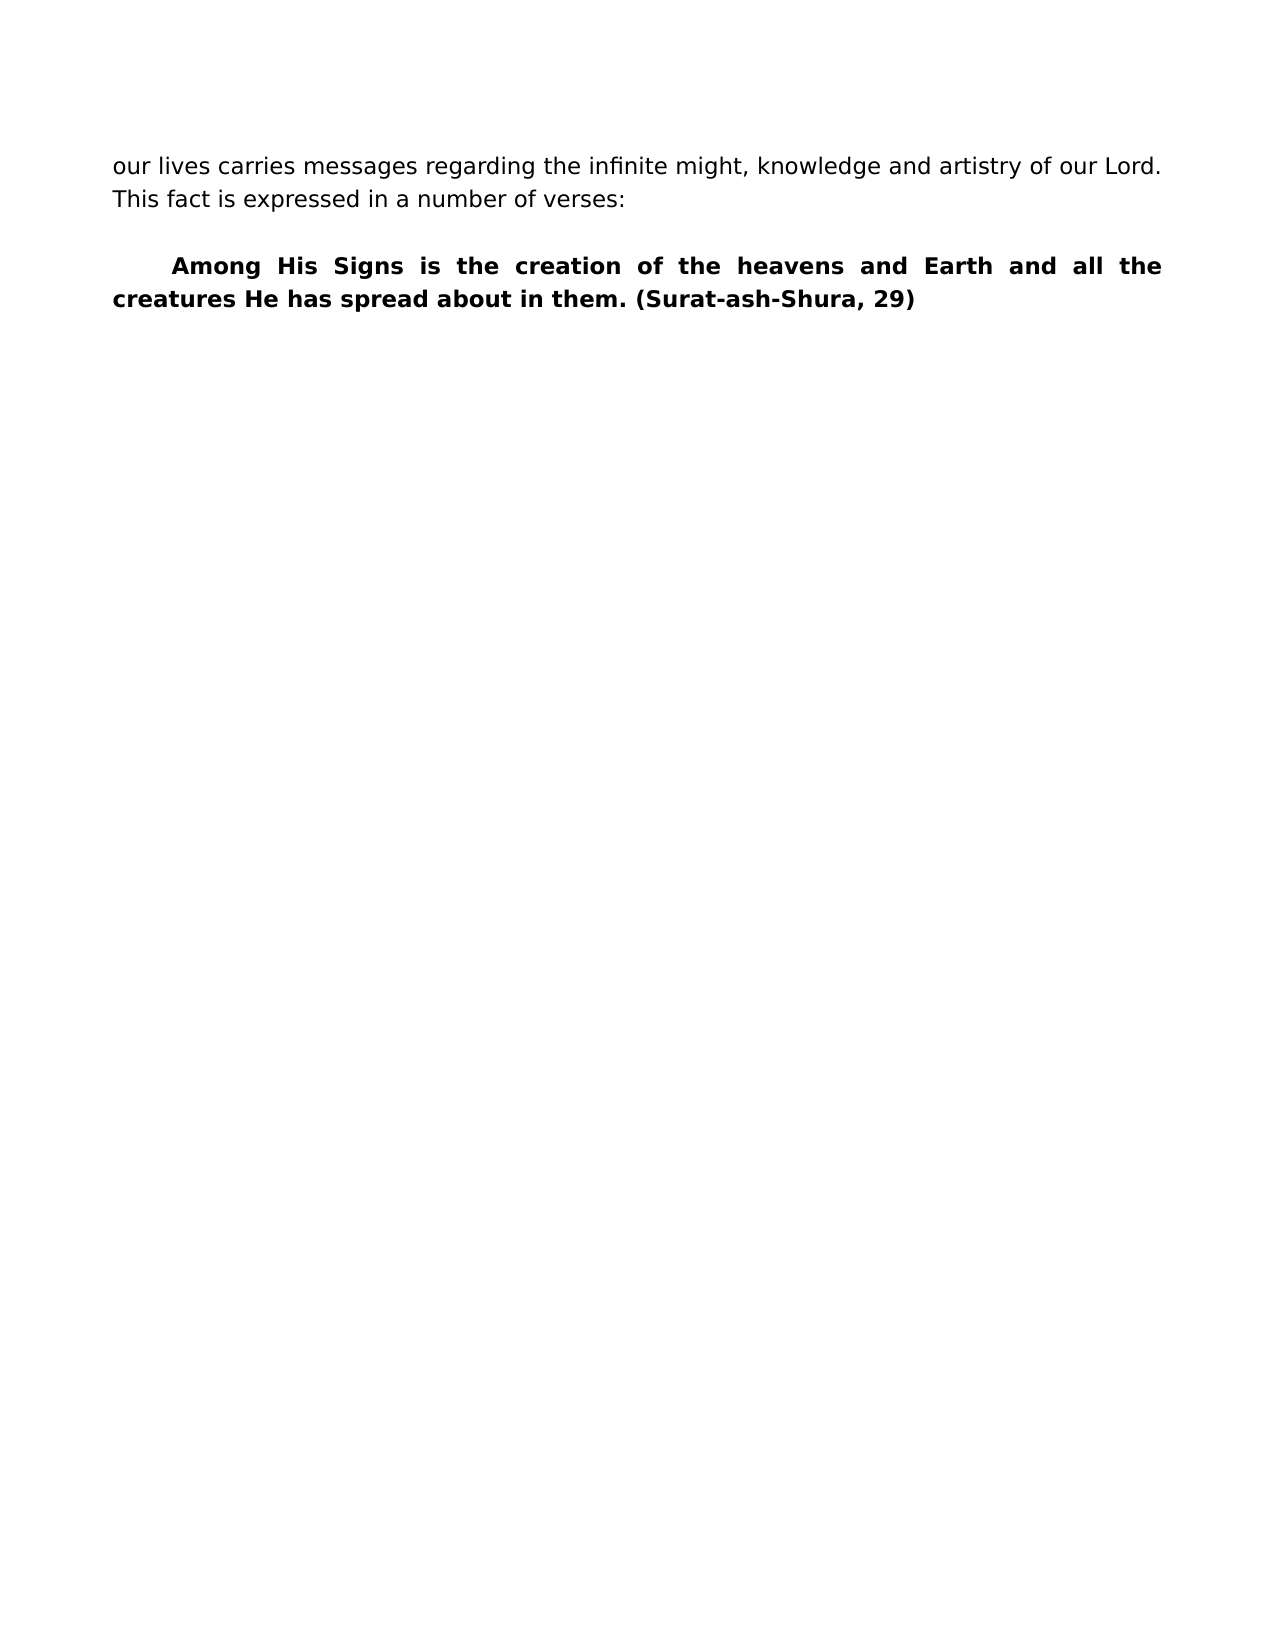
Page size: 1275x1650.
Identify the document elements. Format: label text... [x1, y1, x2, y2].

text Among His Signs is the creation of the heavens and Earth and all the creatures He has spread about in them. (Surat-ash-Shura, 29) [112, 248, 1163, 314]
text our lives carries messages regarding the infinite might, knowledge and artistry of our Lord. This fact is expressed in a number of verses: [112, 148, 1163, 214]
